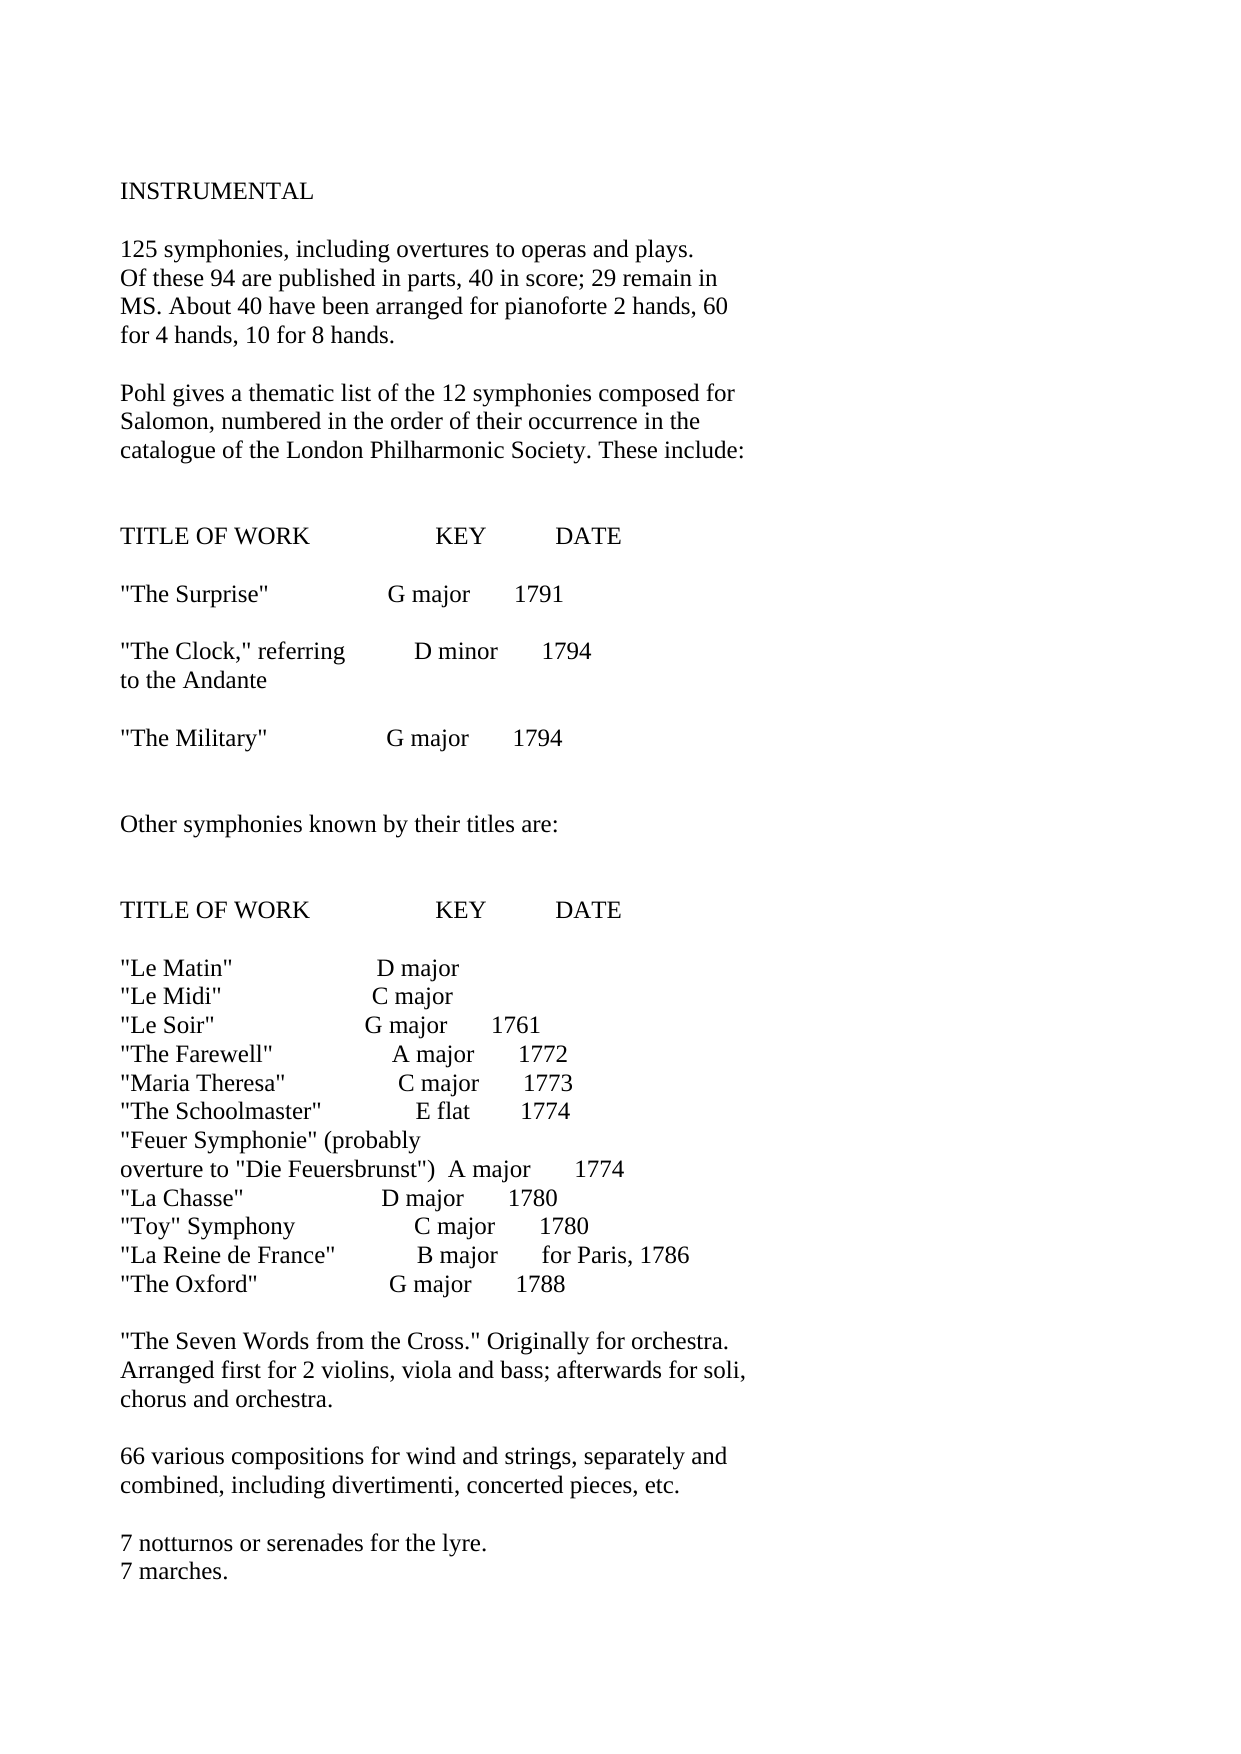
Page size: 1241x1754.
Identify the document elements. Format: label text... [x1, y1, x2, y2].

text Pohl gives a thematic list of the 12 symphonies composed for [120, 378, 1120, 406]
text "The Clock," referring D minor 1794 [120, 636, 1120, 665]
text "Le Matin" D major [120, 953, 1120, 981]
text TITLE OF WORK KEY DATE [120, 895, 1120, 924]
text 66 various compositions for wind and strings, separately and [120, 1441, 1120, 1470]
text "La Chasse" D major 1780 [120, 1183, 1120, 1211]
text catalogue of the London Philharmonic Society. These include: [120, 435, 1120, 464]
text "La Reine de France" B major for Paris, 1786 [120, 1240, 1120, 1269]
text "Le Soir" G major 1761 [120, 1010, 1120, 1039]
text for 4 hands, 10 for 8 hands. [120, 320, 1120, 349]
text Salomon, numbered in the order of their occurrence in the [120, 406, 1120, 435]
text INSTRUMENTAL [120, 176, 1120, 205]
text chorus and orchestra. [120, 1384, 1120, 1413]
text 7 marches. [120, 1556, 1120, 1585]
text 7 notturnos or serenades for the lyre. [120, 1528, 1120, 1556]
text Arranged first for 2 violins, viola and bass; afterwards for soli, [120, 1355, 1120, 1384]
text Other symphonies known by their titles are: [120, 809, 1120, 838]
text to the Andante [120, 665, 1120, 694]
text "The Seven Words from the Cross." Originally for orchestra. [120, 1326, 1120, 1355]
text "The Military" G major 1794 [120, 723, 1120, 751]
text "The Oxford" G major 1788 [120, 1269, 1120, 1298]
text "Toy" Symphony C major 1780 [120, 1211, 1120, 1240]
text "Le Midi" C major [120, 981, 1120, 1010]
text TITLE OF WORK KEY DATE [120, 521, 1120, 550]
text 125 symphonies, including overtures to operas and plays. [120, 234, 1120, 263]
text "Maria Theresa" C major 1773 [120, 1068, 1120, 1096]
text "The Farewell" A major 1772 [120, 1039, 1120, 1068]
text Of these 94 are published in parts, 40 in score; 29 remain in [120, 263, 1120, 291]
text "Feuer Symphonie" (probably [120, 1125, 1120, 1154]
text MS. About 40 have been arranged for pianoforte 2 hands, 60 [120, 291, 1120, 320]
text "The Schoolmaster" E flat 1774 [120, 1096, 1120, 1125]
text combined, including divertimenti, concerted pieces, etc. [120, 1470, 1120, 1499]
text overture to "Die Feuersbrunst") A major 1774 [120, 1154, 1120, 1183]
text "The Surprise" G major 1791 [120, 579, 1120, 608]
